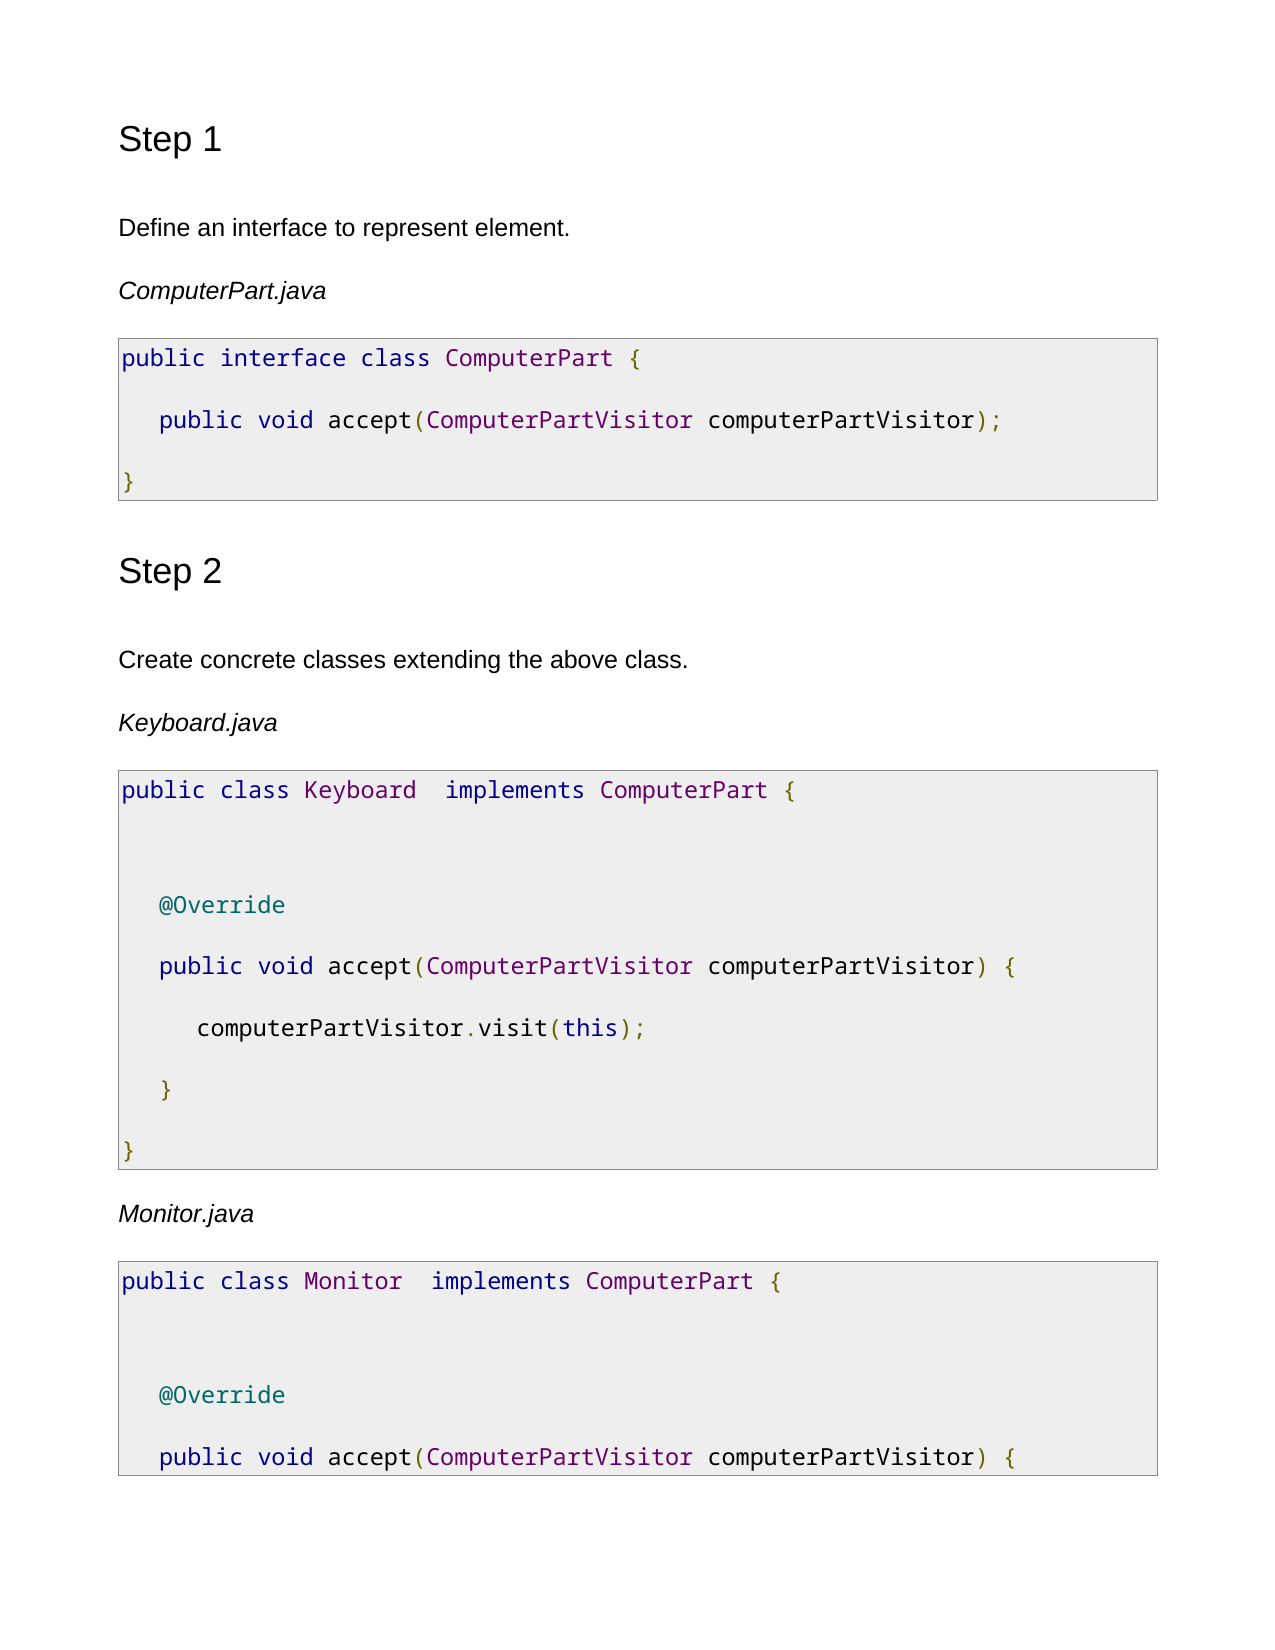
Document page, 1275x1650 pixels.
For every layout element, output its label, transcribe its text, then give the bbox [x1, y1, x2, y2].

text Create concrete classes extending the above class. [118, 645, 1157, 674]
text Monitor.java [118, 1198, 1157, 1227]
text public void accept(ComputerPartVisitor computerPartVisitor); [119, 400, 1157, 435]
text } [119, 461, 1157, 500]
text public interface class ComputerPart { [119, 339, 1157, 373]
subtitle Step 1 [118, 118, 1157, 159]
text } [119, 1069, 1157, 1104]
text @Override [119, 885, 1157, 920]
text public class Keyboard implements ComputerPart { [119, 771, 1157, 805]
text Define an interface to represent element. [118, 213, 1157, 242]
text public void accept(ComputerPartVisitor computerPartVisitor) { [119, 946, 1157, 981]
text public class Monitor implements ComputerPart { [119, 1262, 1157, 1296]
subtitle Step 2 [118, 550, 1157, 591]
text @Override [119, 1376, 1157, 1411]
text Keyboard.java [118, 708, 1157, 736]
text ComputerPart.java [118, 276, 1157, 304]
text } [119, 1131, 1157, 1169]
text computerPartVisitor.visit(this); [119, 1008, 1157, 1043]
text public void accept(ComputerPartVisitor computerPartVisitor) { [119, 1437, 1157, 1475]
